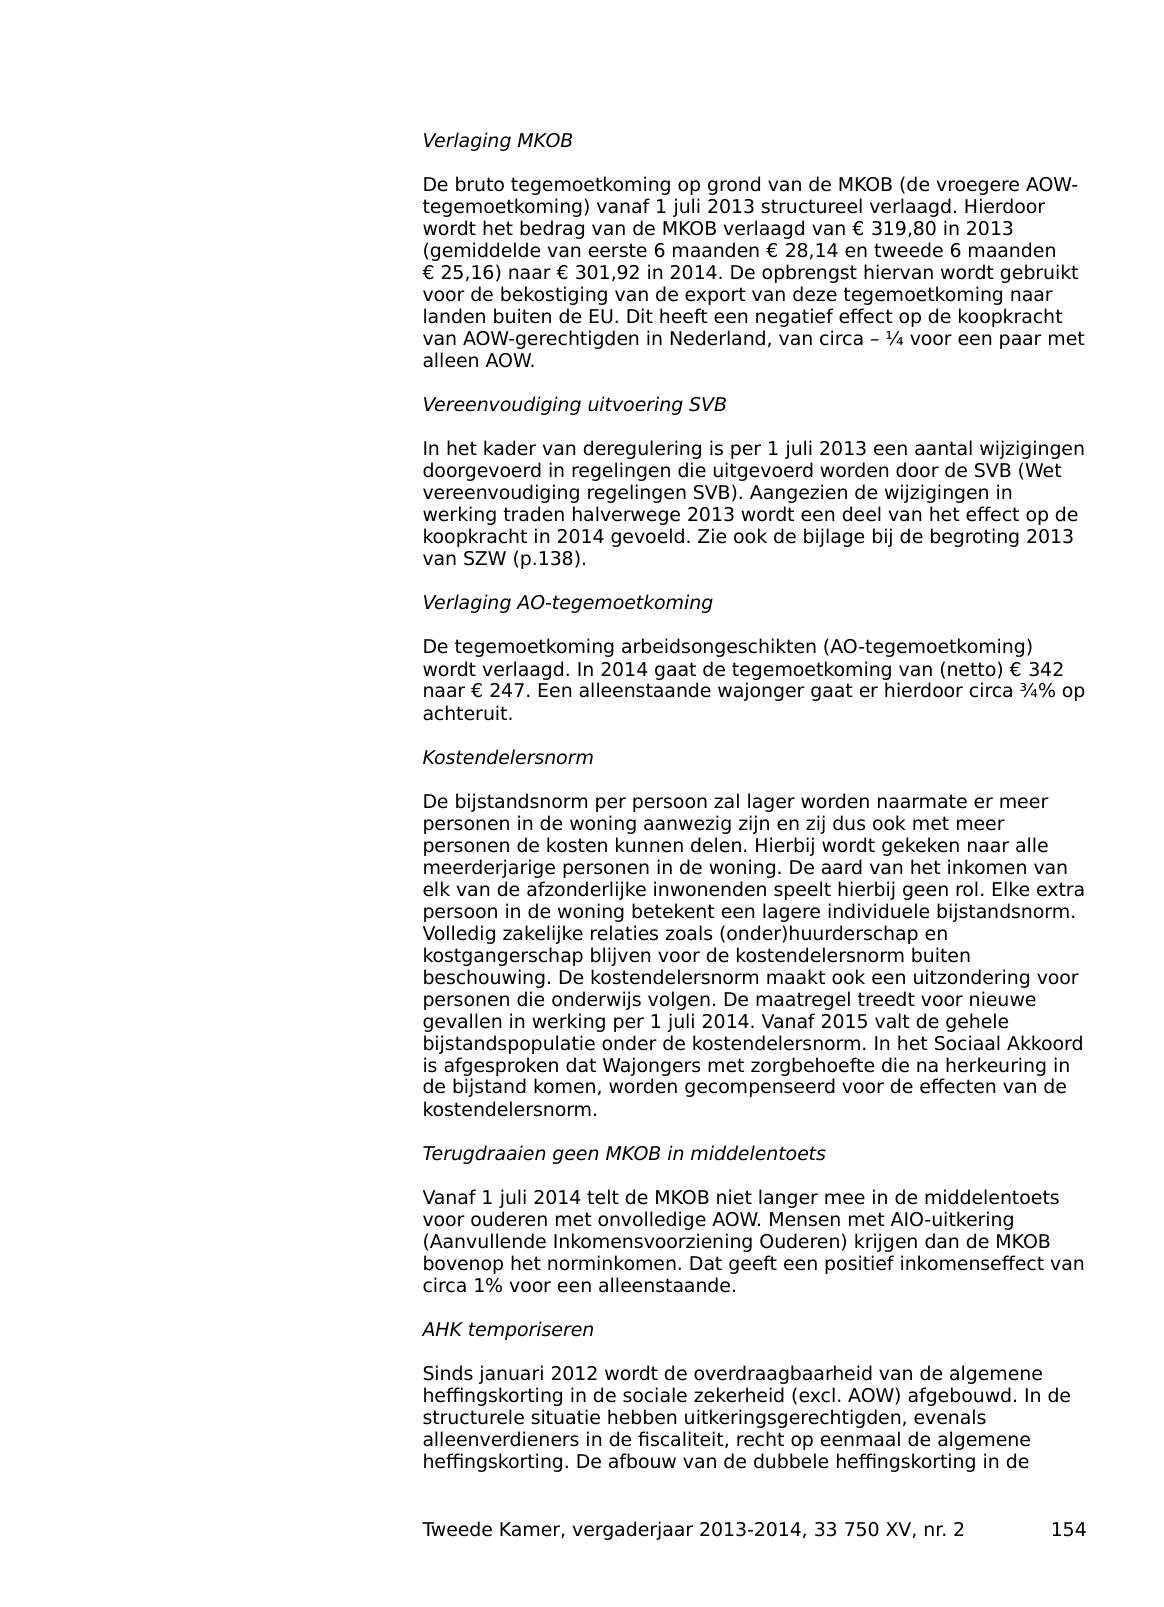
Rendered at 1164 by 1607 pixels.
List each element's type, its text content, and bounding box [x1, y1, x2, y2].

text Sinds januari 2012 wordt de overdraagbaarheid van de algemene heffingskorting in de sociale zekerheid (excl. AOW) afgebouwd. In de structurele situatie hebben uitkeringsgerechtigden, evenals alleenverdieners in de fiscaliteit, recht op eenmaal de algemene heffingskorting. De afbouw van de dubbele heffingskorting in de [422, 1363, 1087, 1473]
text Vanaf 1 juli 2014 telt de MKOB niet langer mee in de middelentoets voor ouderen met onvolledige AOW. Mensen met AIO-uitkering (Aanvullende Inkomensvoorziening Ouderen) krijgen dan de MKOB bovenop het norminkomen. Dat geeft een positief inkomenseffect van circa 1% voor een alleenstaande. [422, 1187, 1087, 1297]
subtitle Verlaging AO-tegemoetkoming [422, 592, 1087, 614]
subtitle Verlaging MKOB [422, 130, 1087, 152]
text De tegemoetkoming arbeidsongeschikten (AO-tegemoetkoming) wordt verlaagd. In 2014 gaat de tegemoetkoming van (netto) € 342 naar € 247. Een alleenstaande wajonger gaat er hierdoor circa ¾% op achteruit. [422, 636, 1087, 724]
text In het kader van deregulering is per 1 juli 2013 een aantal wijzigingen doorgevoerd in regelingen die uitgevoerd worden door de SVB (Wet vereenvoudiging regelingen SVB). Aangezien de wijzigingen in werking traden halverwege 2013 wordt een deel van het effect op de koopkracht in 2014 gevoeld. Zie ook de bijlage bij de begroting 2013 van SZW (p.138). [422, 438, 1087, 570]
subtitle Terugdraaien geen MKOB in middelentoets [422, 1143, 1087, 1164]
text De bijstandsnorm per persoon zal lager worden naarmate er meer personen in de woning aanwezig zijn en zij dus ook met meer personen de kosten kunnen delen. Hierbij wordt gekeken naar alle meerderjarige personen in de woning. De aard van het inkomen van elk van de afzonderlijke inwonenden speelt hierbij geen rol. Elke extra persoon in de woning betekent een lagere individuele bijstandsnorm. Volledig zakelijke relaties zoals (onder)huurderschap en kostgangerschap blijven voor de kostendelersnorm buiten beschouwing. De kostendelersnorm maakt ook een uitzondering voor personen die onderwijs volgen. De maatregel treedt voor nieuwe gevallen in werking per 1 juli 2014. Vanaf 2015 valt de gehele bijstandspopulatie onder de kostendelersnorm. In het Sociaal Akkoord is afgesproken dat Wajongers met zorgbehoefte die na herkeuring in de bijstand komen, worden gecompenseerd voor de effecten van de kostendelersnorm. [422, 791, 1087, 1120]
text De bruto tegemoetkoming op grond van de MKOB (de vroegere AOW-tegemoetkoming) vanaf 1 juli 2013 structureel verlaagd. Hierdoor wordt het bedrag van de MKOB verlaagd van € 319,80 in 2013 (gemiddelde van eerste 6 maanden € 28,14 en tweede 6 maanden € 25,16) naar € 301,92 in 2014. De opbrengst hiervan wordt gebruikt voor de bekostiging van de export van deze tegemoetkoming naar landen buiten de EU. Dit heeft een negatief effect op de koopkracht van AOW-gerechtigden in Nederland, van circa – ¼ voor een paar met alleen AOW. [422, 174, 1087, 372]
subtitle AHK temporiseren [422, 1319, 1087, 1341]
subtitle Kostendelersnorm [422, 747, 1087, 768]
subtitle Vereenvoudiging uitvoering SVB [422, 394, 1087, 416]
